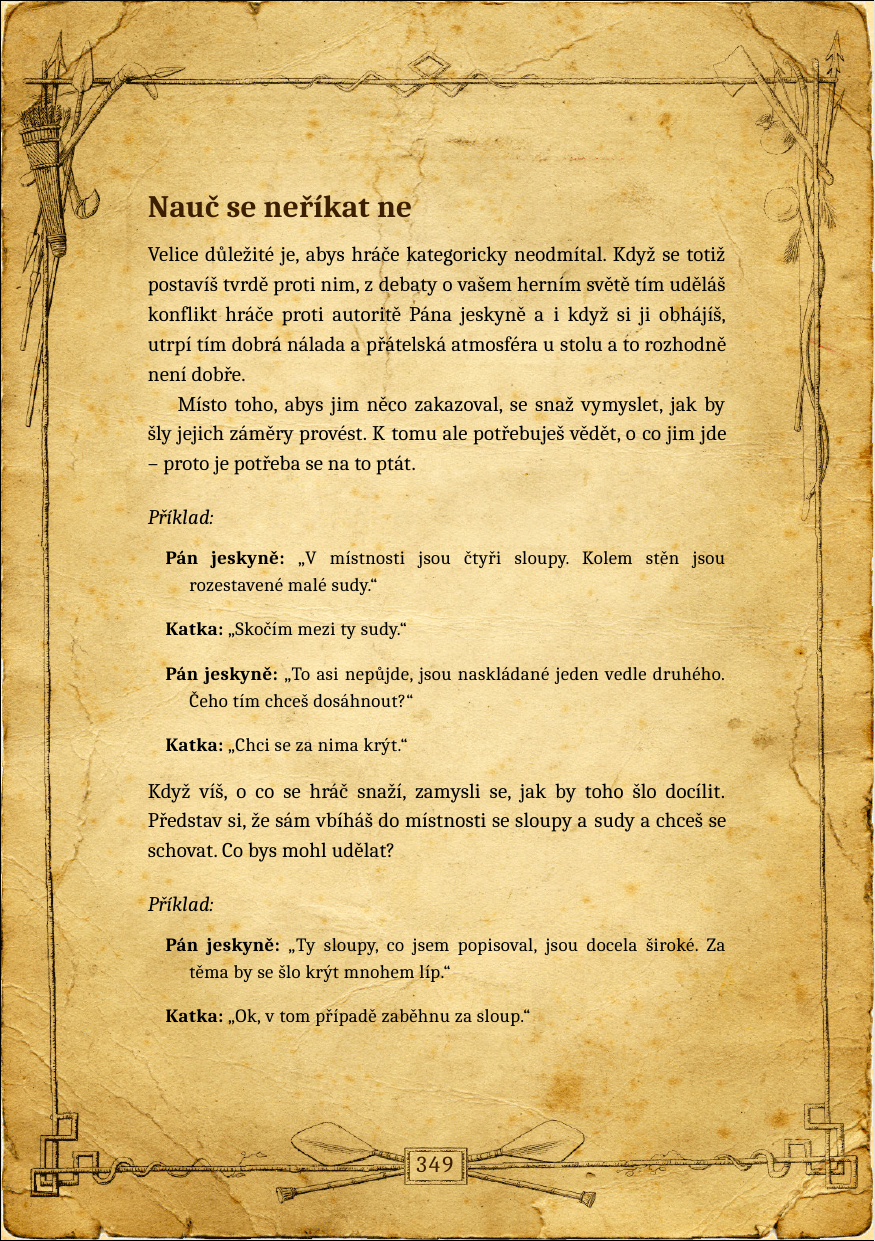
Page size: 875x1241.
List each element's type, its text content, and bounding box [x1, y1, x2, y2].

text Příklad: [148, 893, 726, 917]
subtitle Nauč se neříkat ne [148, 189, 726, 225]
text Příklad: [148, 506, 726, 529]
text Katka: „Chci se za nima krýt.“ [165, 735, 726, 756]
text Katka: „Skočím mezi ty sudy.“ [165, 619, 726, 640]
text Pán jeskyně: „To asi nepůjde, jsou naskládané jeden vedle druhého. Čeho tím chceš dosáhnout?“ [165, 663, 726, 712]
text Velice důležité je, abys hráče kategoricky neodmítal. Když se totiž postavíš tvrdě proti nim, z⁠ debaty o⁠ vašem herním světě tím uděláš konflikt hráče proti autoritě Pána jeskyně a⁠ i⁠ když si ji obhájíš, utrpí tím dobrá nálada a⁠ přátelská atmosféra u⁠ stolu a⁠ to rozhodně není dobře. Místo toho, abys jim něco zakazoval, se snaž vymyslet, jak by šly jejich záměry provést. K⁠ tomu ale potřebuješ vědět, o⁠ co jim jde – proto je potřeba se na to ptát. [148, 243, 726, 476]
text Katka: „Ok, v⁠ tom případě zaběhnu za sloup.“ [165, 1006, 726, 1027]
text Když víš, o⁠ co se hráč snaží, zamysli se, jak by toho šlo docílit. Představ si, že sám vbíháš do místnosti se sloupy a⁠ sudy a⁠ chceš se schovat. Co bys mohl udělat? [148, 779, 726, 863]
text Pán jeskyně: „Ty sloupy, co jsem popisoval, jsou docela široké. Za těma by se šlo krýt mnohem líp.“ [165, 934, 726, 983]
picture [1, 1, 874, 1240]
text Pán jeskyně: „V⁠ místnosti jsou čtyři sloupy. Kolem stěn jsou rozestavené malé sudy.“ [165, 547, 726, 596]
